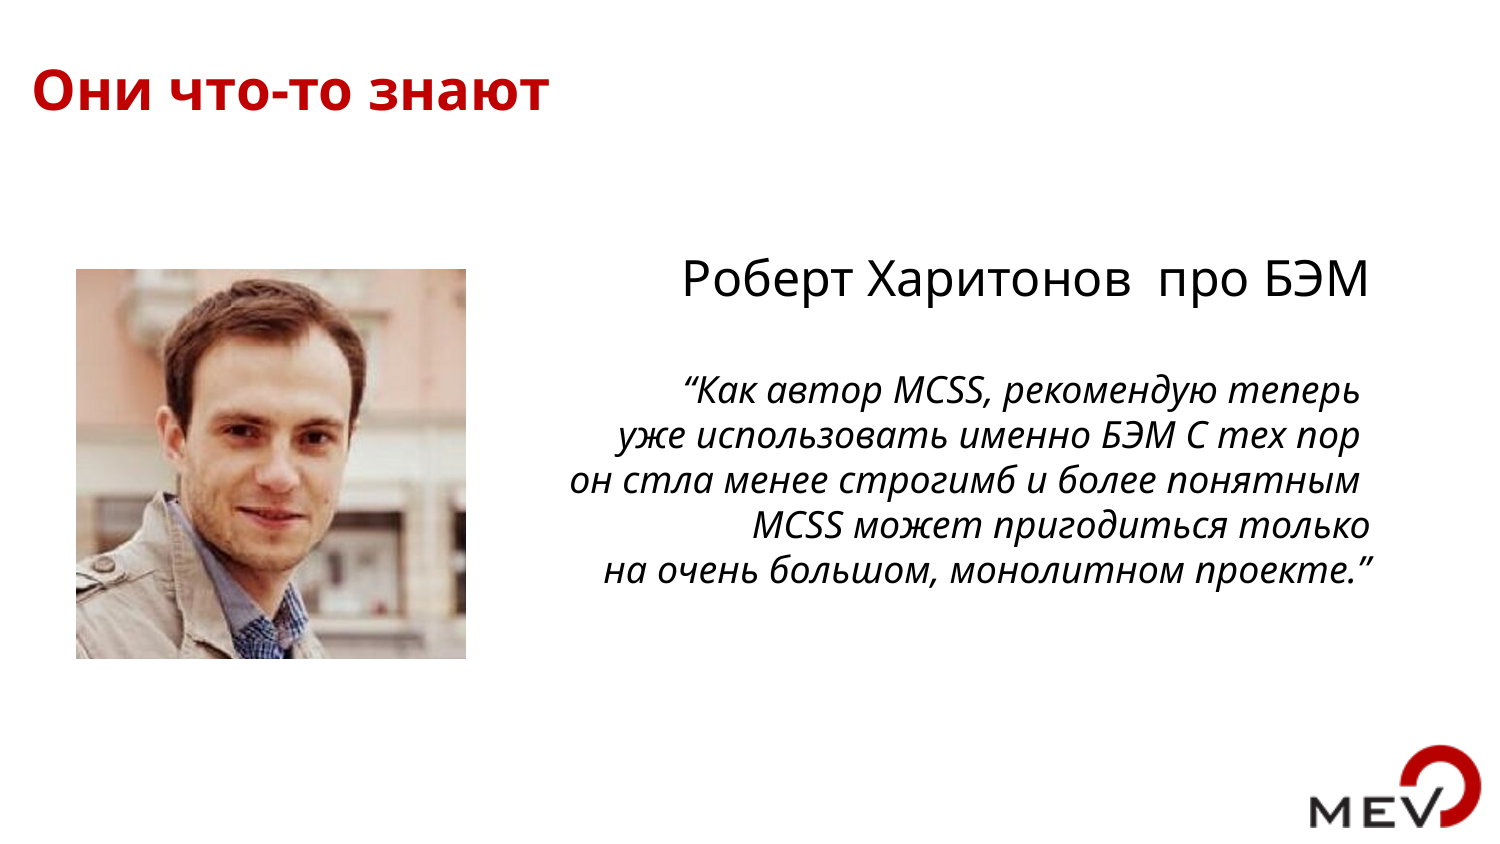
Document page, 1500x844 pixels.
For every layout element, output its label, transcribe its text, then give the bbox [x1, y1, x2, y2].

picture [1310, 744, 1483, 828]
title Они что-то знают [16, 39, 1475, 168]
picture [76, 269, 466, 659]
title Роберт Харитонов про БЭМ “Как автор MCSS, рекомендую теперь уже использовать именно БЭМ С тех пор он стла менее строгимб и более понятным MCSS может пригодиться только на очень большом, монолитном проекте.” [116, 231, 1387, 747]
